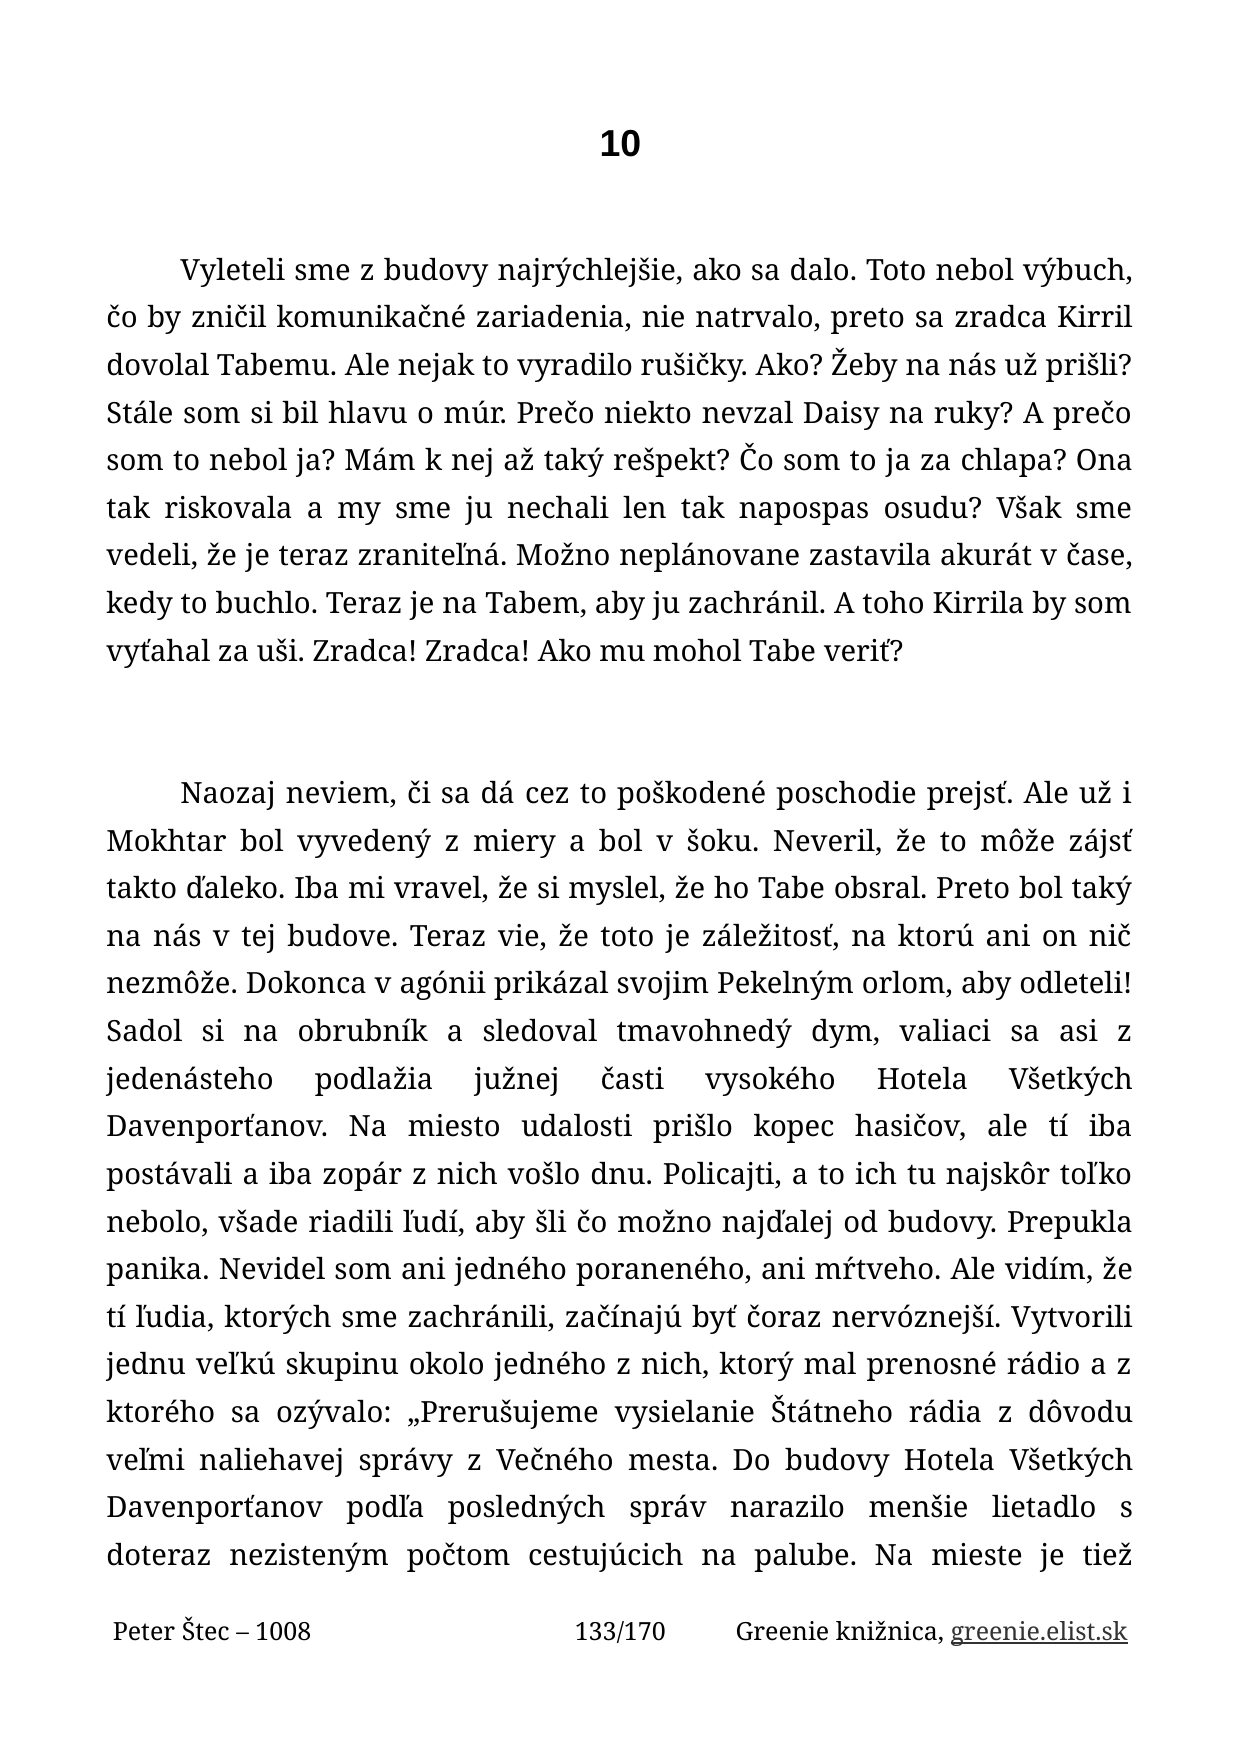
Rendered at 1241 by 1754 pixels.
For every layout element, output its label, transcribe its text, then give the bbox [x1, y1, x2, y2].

text Vyleteli sme z budovy najrýchlejšie, ako sa dalo. Toto nebol výbuch, čo by zničil komunikačné zariadenia, nie natrvalo, preto sa zradca Kirril dovolal Tabemu. Ale nejak to vyradilo rušičky. Ako? Žeby na nás už prišli? Stále som si bil hlavu o múr. Prečo niekto nevzal Daisy na ruky? A prečo som to nebol ja? Mám k nej až taký rešpekt? Čo som to ja za chlapa? Ona tak riskovala a my sme ju nechali len tak napospas osudu? Však sme vedeli, že je teraz zraniteľná. Možno neplánovane zastavila akurát v čase, kedy to buchlo. Teraz je na Tabem, aby ju zachránil. A toho Kirrila by som vyťahal za uši. Zradca! Zradca! Ako mu mohol Tabe veriť? [106, 249, 1134, 669]
text Naozaj neviem, či sa dá cez to poškodené poschodie prejsť. Ale už i Mokhtar bol vyvedený z miery a bol v šoku. Neveril, že to môže zájsť takto ďaleko. Iba mi vravel, že si myslel, že ho Tabe obsral. Preto bol taký na nás v tej budove. Teraz vie, že toto je záležitosť, na ktorú ani on nič nezmôže. Dokonca v agónii prikázal svojim Pekelným orlom, aby odleteli! Sadol si na obrubník a sledoval tmavohnedý dym, valiaci sa asi z jedenásteho podlažia južnej časti vysokého Hotela Všetkých Davenporťanov. Na miesto udalosti prišlo kopec hasičov, ale tí iba postávali a iba zopár z nich vošlo dnu. Policajti, a to ich tu najskôr toľko nebolo, všade riadili ľudí, aby šli čo možno najďalej od budovy. Prepukla panika. Nevidel som ani jedného poraneného, ani mŕtveho. Ale vidím, že tí ľudia, ktorých sme zachránili, začínajú byť čoraz nervóznejší. Vytvorili jednu veľkú skupinu okolo jedného z nich, ktorý mal prenosné rádio a z ktorého sa ozývalo: „Prerušujeme vysielanie Štátneho rádia z dôvodu veľmi naliehavej správy z Večného mesta. Do budovy Hotela Všetkých Davenporťanov podľa posledných správ narazilo menšie lietadlo s doteraz nezisteným počtom cestujúcich na palube. Na mieste je tiež [106, 772, 1134, 1574]
subtitle 10 [106, 121, 1134, 164]
